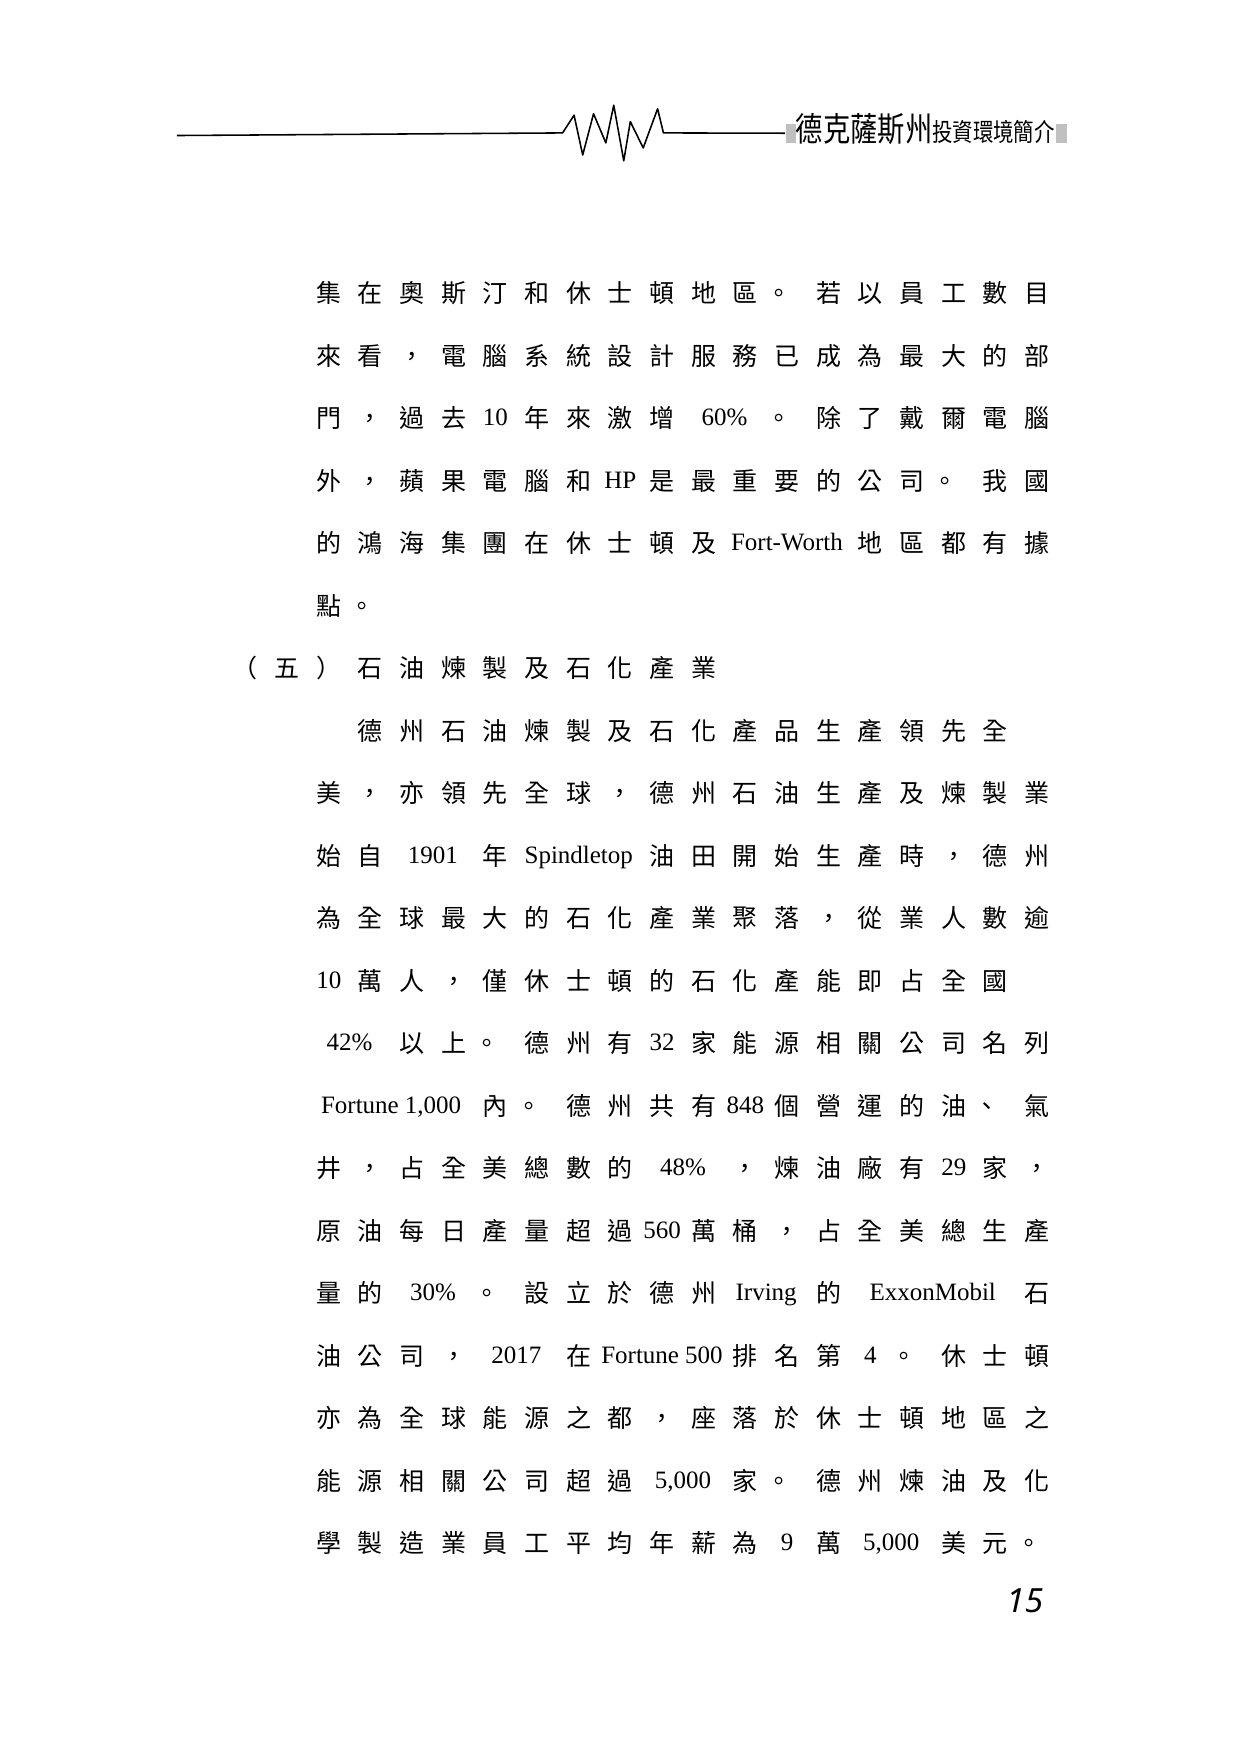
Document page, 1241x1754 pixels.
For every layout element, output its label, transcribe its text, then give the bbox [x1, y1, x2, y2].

text （五）石油煉製及石化產業 [207, 625, 1058, 688]
text 德州石油煉製及石化產品生產領先全美，亦領先全球，德州石油生產及煉製業始自1901年Spindletop油田開始生產時，德州為全球最大的石化產業聚落，從業人數逾10萬人，僅休士頓的石化產能即占全國42%以上。德州有32家能源相關公司名列Fortune 1,000內。德州共有848個營運的油、氣井，占全美總數的48%，煉油廠有29家，原油每日產量超過560萬桶，占全美總生產量的30%。設立於德州Irving的ExxonMobil石油公司，2017在Fortune 500排名第4。休士頓亦為全球能源之都，座落於休士頓地區之能源相關公司超過5,000家。德州煉油及化學製造業員工平均年薪為9萬5,000美元。 [281, 688, 1058, 1563]
text 集在奧斯汀和休士頓地區。若以員工數目來看，電腦系統設計服務已成為最大的部門，過去10年來激增60%。除了戴爾電腦外，蘋果電腦和HP是最重要的公司。我國的鴻海集團在休士頓及Fort-Worth地區都有據點。 [281, 250, 1058, 625]
